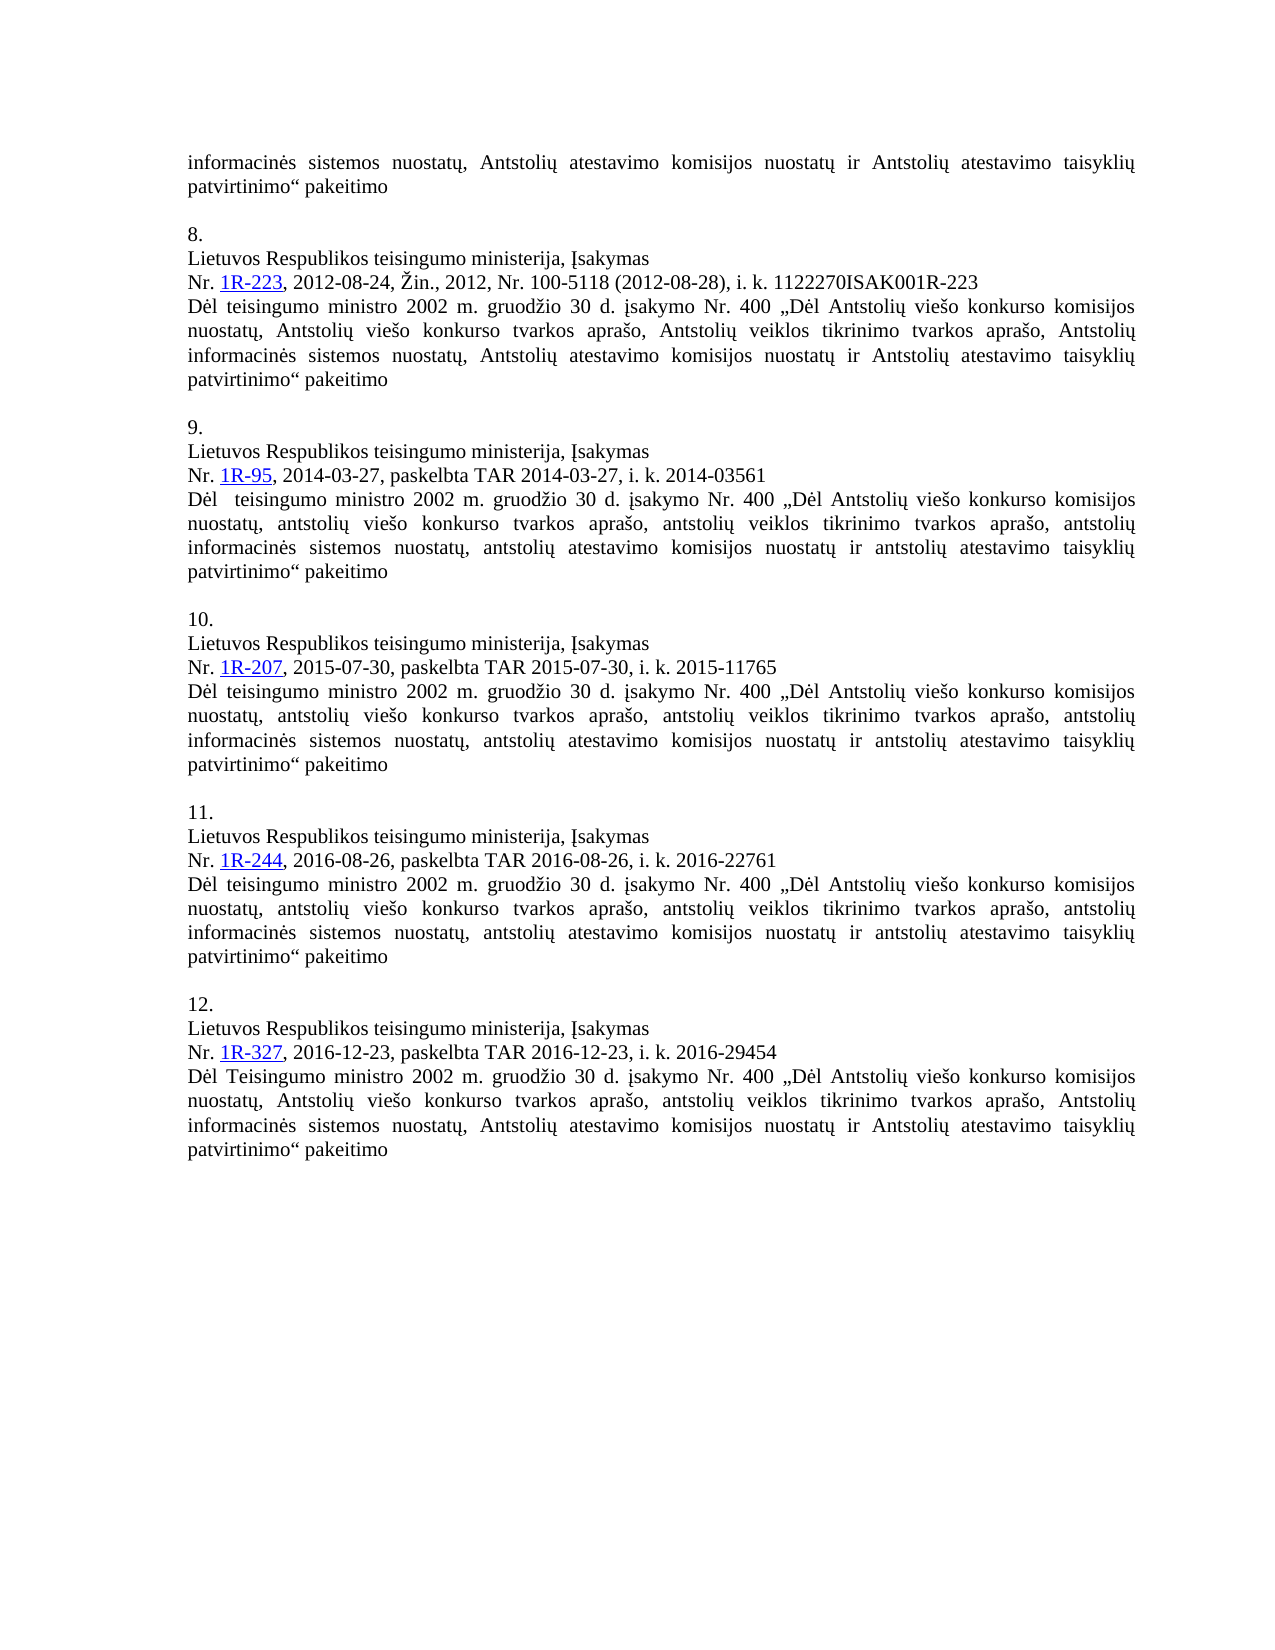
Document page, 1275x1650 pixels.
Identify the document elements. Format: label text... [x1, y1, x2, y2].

text Nr. 1R-207, 2015-07-30, paskelbta TAR 2015-07-30, i. k. 2015-11765 [187, 655, 1137, 679]
text Nr. 1R-95, 2014-03-27, paskelbta TAR 2014-03-27, i. k. 2014-03561 [187, 463, 1137, 487]
text 11. [187, 800, 1137, 824]
text Nr. 1R-244, 2016-08-26, paskelbta TAR 2016-08-26, i. k. 2016-22761 [187, 848, 1137, 872]
text Dėl teisingumo ministro 2002 m. gruodžio 30 d. įsakymo Nr. 400 „Dėl Antstolių viešo konkurso komisijos nuostatų, antstolių viešo konkurso tvarkos aprašo, antstolių veiklos tikrinimo tvarkos aprašo, antstolių informacinės sistemos nuostatų, antstolių atestavimo komisijos nuostatų ir antstolių atestavimo taisyklių patvirtinimo“ pakeitimo [187, 487, 1137, 583]
text 8. [187, 222, 1137, 246]
text Lietuvos Respublikos teisingumo ministerija, Įsakymas [187, 246, 1137, 270]
text 12. [187, 992, 1137, 1016]
text Lietuvos Respublikos teisingumo ministerija, Įsakymas [187, 439, 1137, 463]
text Nr. 1R-327, 2016-12-23, paskelbta TAR 2016-12-23, i. k. 2016-29454 [187, 1040, 1137, 1064]
text Dėl teisingumo ministro 2002 m. gruodžio 30 d. įsakymo Nr. 400 „Dėl Antstolių viešo konkurso komisijos nuostatų, antstolių viešo konkurso tvarkos aprašo, antstolių veiklos tikrinimo tvarkos aprašo, antstolių informacinės sistemos nuostatų, antstolių atestavimo komisijos nuostatų ir antstolių atestavimo taisyklių patvirtinimo“ pakeitimo [187, 872, 1137, 968]
text informacinės sistemos nuostatų, Antstolių atestavimo komisijos nuostatų ir Antstolių atestavimo taisyklių patvirtinimo“ pakeitimo [187, 150, 1137, 198]
text Nr. 1R-223, 2012-08-24, Žin., 2012, Nr. 100-5118 (2012-08-28), i. k. 1122270ISAK001R-223 [187, 270, 1137, 294]
text 10. [187, 607, 1137, 631]
text Dėl teisingumo ministro 2002 m. gruodžio 30 d. įsakymo Nr. 400 „Dėl Antstolių viešo konkurso komisijos nuostatų, antstolių viešo konkurso tvarkos aprašo, antstolių veiklos tikrinimo tvarkos aprašo, antstolių informacinės sistemos nuostatų, antstolių atestavimo komisijos nuostatų ir antstolių atestavimo taisyklių patvirtinimo“ pakeitimo [187, 679, 1137, 776]
text 9. [187, 415, 1137, 439]
text Dėl Teisingumo ministro 2002 m. gruodžio 30 d. įsakymo Nr. 400 „Dėl Antstolių viešo konkurso komisijos nuostatų, Antstolių viešo konkurso tvarkos aprašo, antstolių veiklos tikrinimo tvarkos aprašo, Antstolių informacinės sistemos nuostatų, Antstolių atestavimo komisijos nuostatų ir Antstolių atestavimo taisyklių patvirtinimo“ pakeitimo [187, 1064, 1137, 1161]
text Dėl teisingumo ministro 2002 m. gruodžio 30 d. įsakymo Nr. 400 „Dėl Antstolių viešo konkurso komisijos nuostatų, Antstolių viešo konkurso tvarkos aprašo, Antstolių veiklos tikrinimo tvarkos aprašo, Antstolių informacinės sistemos nuostatų, Antstolių atestavimo komisijos nuostatų ir Antstolių atestavimo taisyklių patvirtinimo“ pakeitimo [187, 294, 1137, 391]
text Lietuvos Respublikos teisingumo ministerija, Įsakymas [187, 1016, 1137, 1040]
text Lietuvos Respublikos teisingumo ministerija, Įsakymas [187, 824, 1137, 848]
text Lietuvos Respublikos teisingumo ministerija, Įsakymas [187, 631, 1137, 655]
